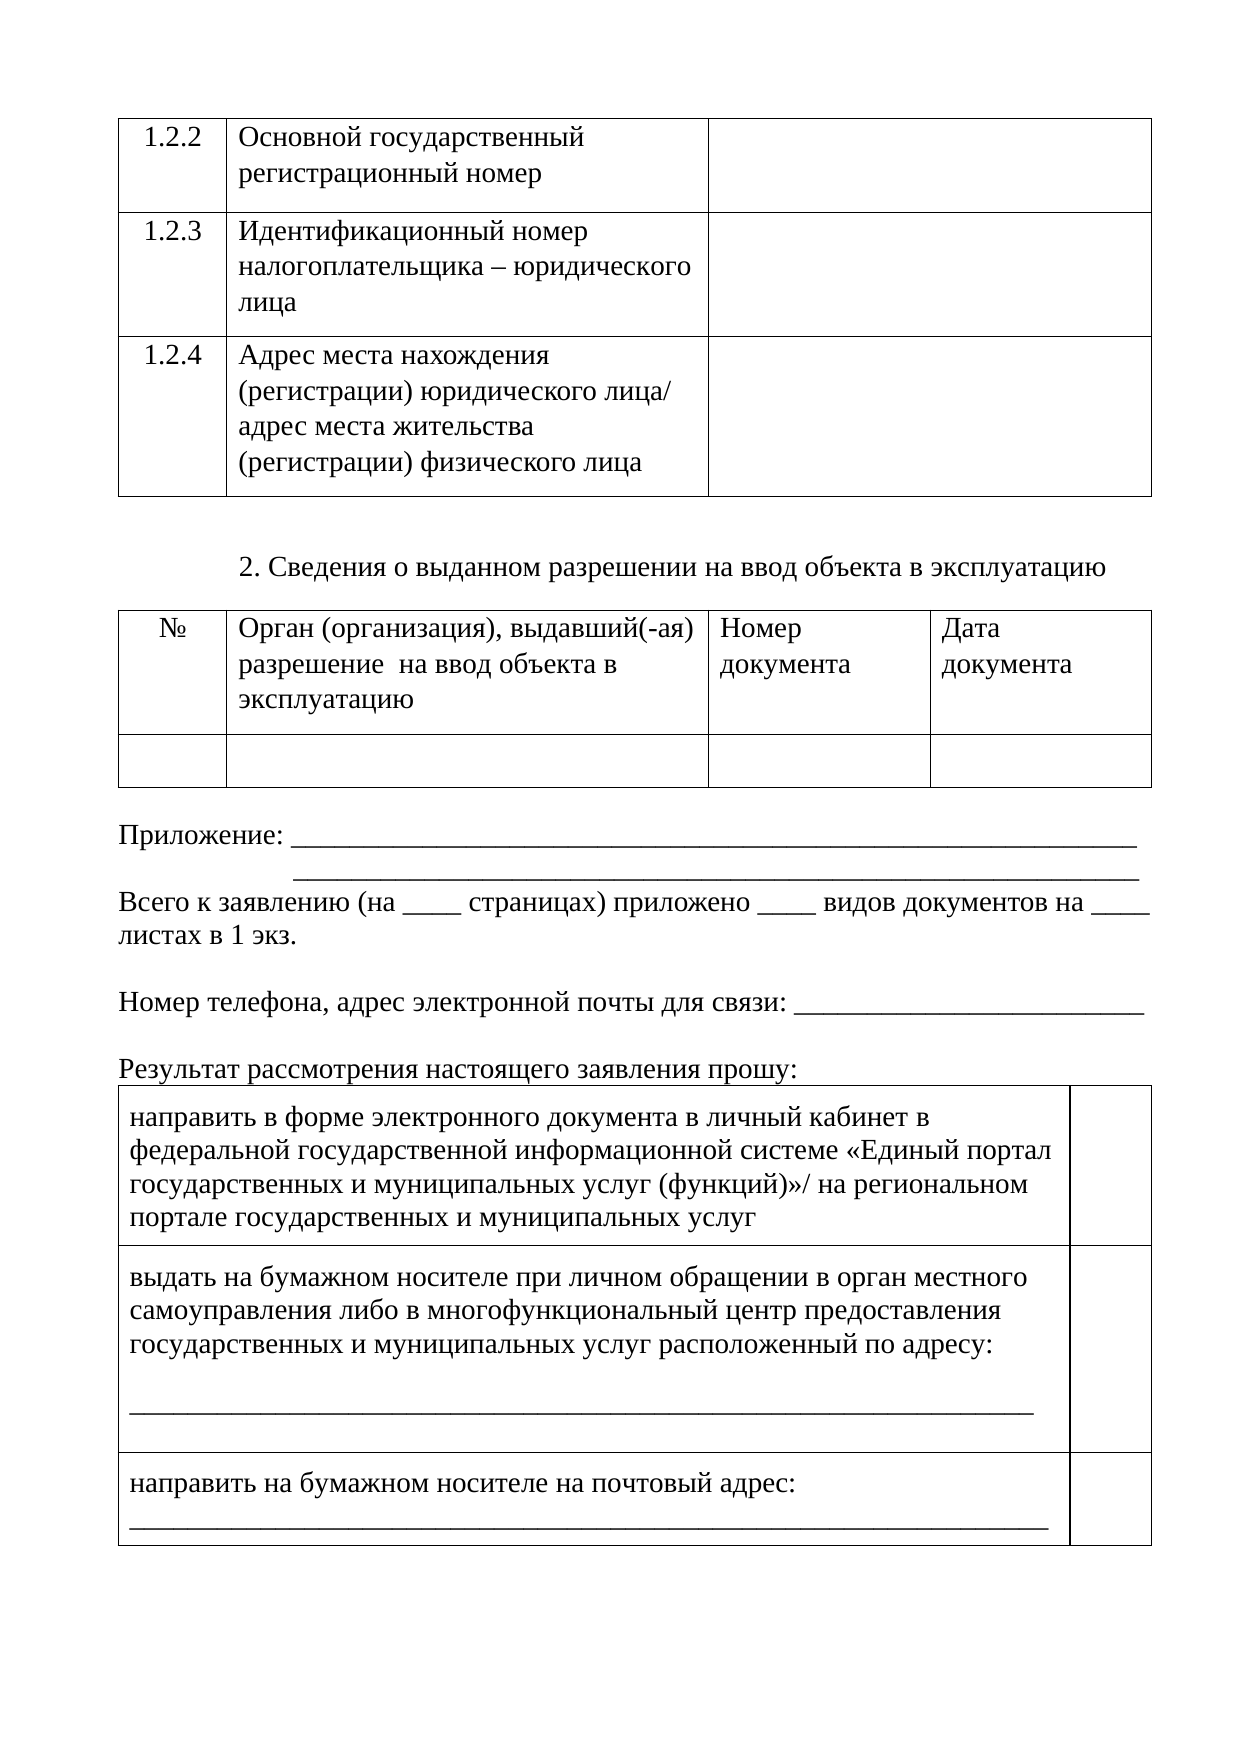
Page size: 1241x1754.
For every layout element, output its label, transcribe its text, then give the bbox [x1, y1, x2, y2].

table_cell Дата документа [931, 611, 1151, 734]
table_cell [931, 735, 1151, 787]
table_cell [1071, 1453, 1151, 1545]
text __________________________________________________________ [118, 850, 1181, 884]
table_cell Основной государственный регистрационный номер [227, 119, 708, 212]
text Всего к заявлению (на ____ страницах) приложено ____ видов документов на ____ листах в 1 экз. [118, 884, 1181, 951]
table_cell Идентификационный номер налогоплательщика – юридического лица [227, 213, 708, 336]
table_cell направить на бумажном носителе на почтовый адрес: _______________________________________________________________ [119, 1453, 1069, 1545]
table_cell [709, 213, 1151, 336]
table_cell выдать на бумажном носителе при личном обращении в орган местного самоуправления либо в многофункциональный центр предоставления государственных и муниципальных услуг расположенный по адресу: ______________________________________________________________ [119, 1246, 1069, 1452]
table_cell 1.2.3 [119, 213, 226, 336]
table_cell [709, 119, 1151, 212]
table_cell Номер документа [709, 611, 930, 734]
table_cell 1.2.4 [119, 337, 226, 496]
table_cell [709, 337, 1151, 496]
table_cell Орган (организация), выдавший(-ая) разрешение на ввод объекта в эксплуатацию [227, 611, 708, 734]
table_cell Адрес места нахождения (регистрации) юридического лица/ адрес места жительства (регистрации) физического лица [227, 337, 708, 496]
text Результат рассмотрения настоящего заявления прошу: [118, 1052, 1181, 1085]
text Приложение: __________________________________________________________ [118, 817, 1181, 850]
table_cell [1071, 1246, 1151, 1452]
table_cell № [119, 611, 226, 734]
table_cell [227, 735, 708, 787]
table_header [1071, 1086, 1151, 1245]
table_header направить в форме электронного документа в личный кабинет в федеральной государственной информационной системе «Единый портал государственных и муниципальных услуг (функций)»/ на региональном портале государственных и муниципальных услуг [119, 1086, 1069, 1245]
table_cell 2. Сведения о выданном разрешении на ввод объекта в эксплуатацию [118, 497, 1152, 609]
table_cell 1.2.2 [119, 119, 226, 212]
table_cell [119, 735, 226, 787]
text Номер телефона, адрес электронной почты для связи: ________________________ [118, 984, 1181, 1018]
table_cell [709, 735, 930, 787]
